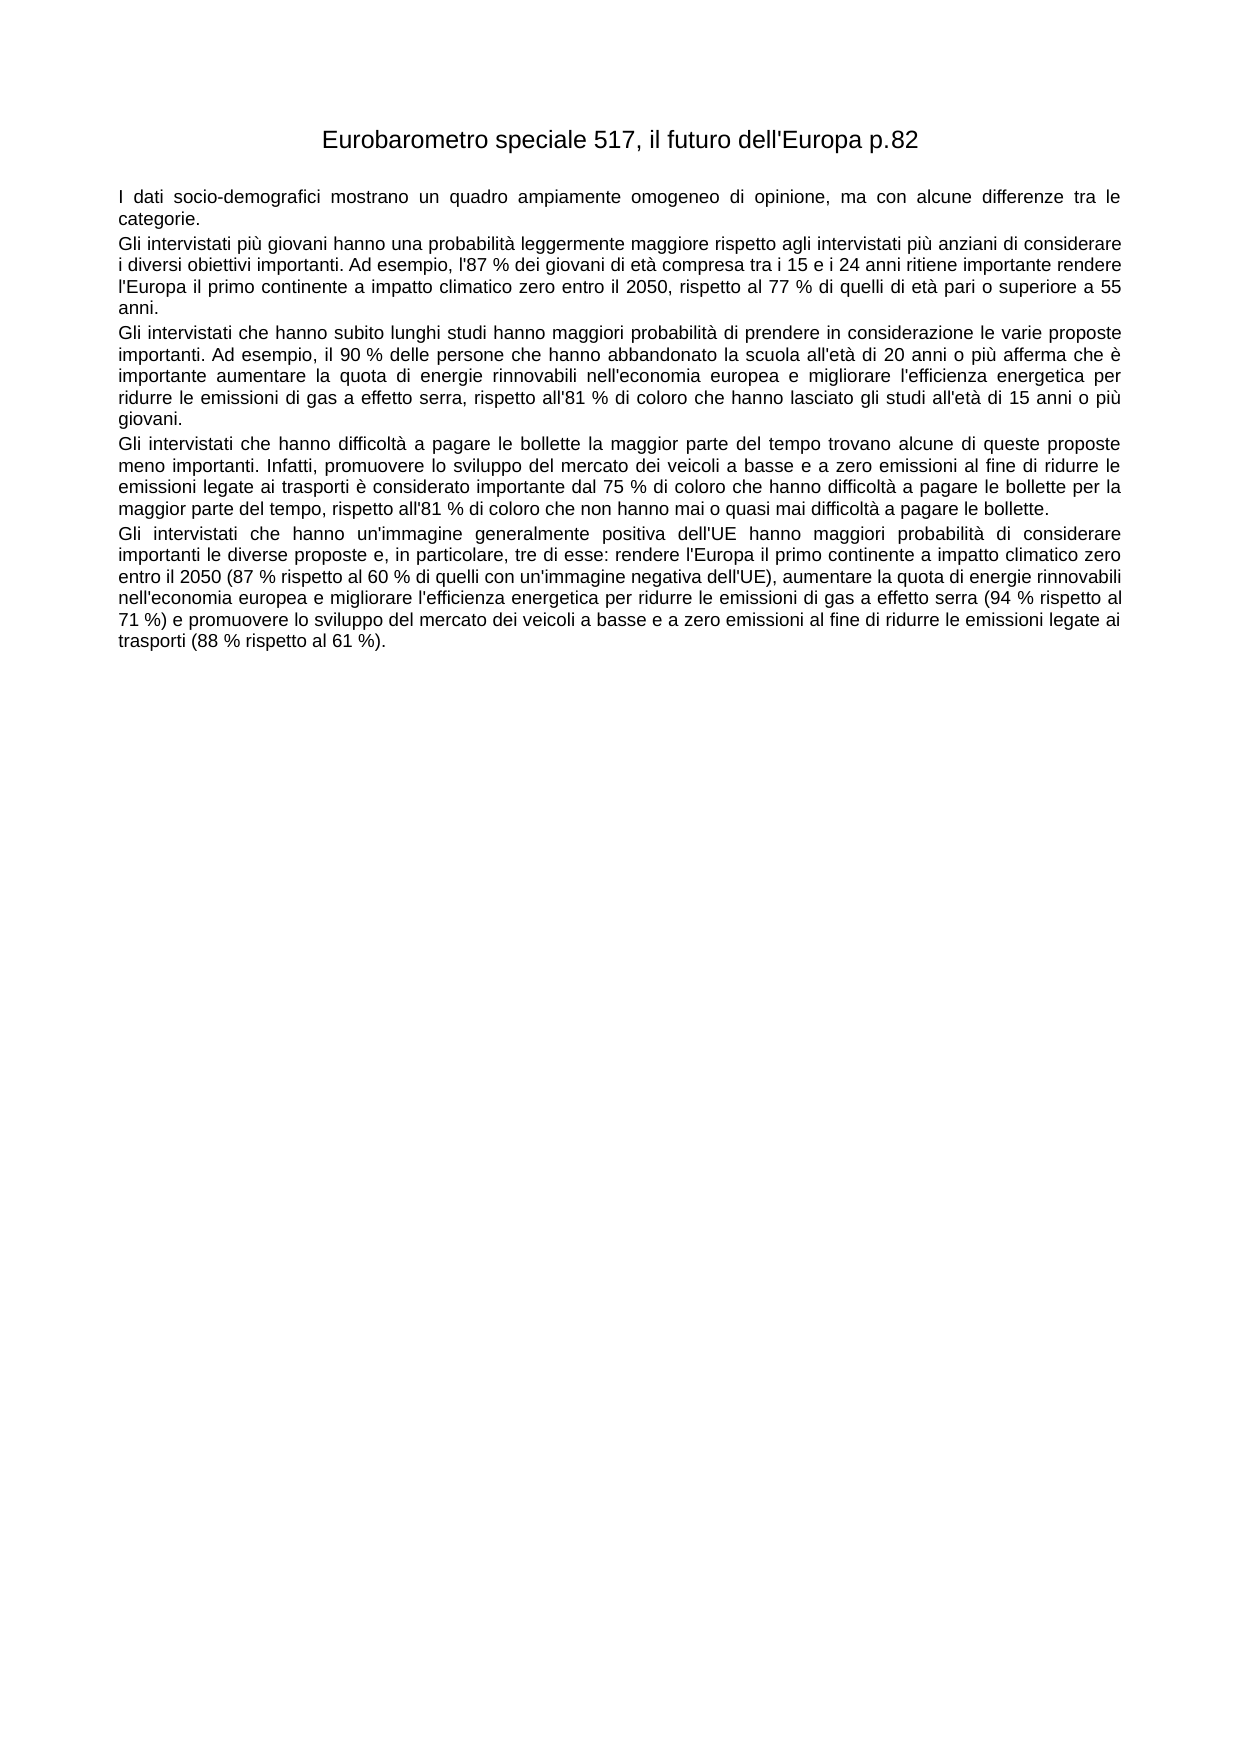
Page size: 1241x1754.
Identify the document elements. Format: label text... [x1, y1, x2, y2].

text I dati socio-demografici mostrano un quadro ampiamente omogeneo di opinione, ma con alcune differenze tra le categorie. [118, 186, 1122, 229]
text Gli intervistati che hanno subito lunghi studi hanno maggiori probabilità di prendere in considerazione le varie proposte importanti. Ad esempio, il 90 % delle persone che hanno abbandonato la scuola all'età di 20 anni o più afferma che è importante aumentare la quota di energie rinnovabili nell'economia europea e migliorare l'efficienza energetica per ridurre le emissioni di gas a effetto serra, rispetto all'81 % di coloro che hanno lasciato gli studi all'età di 15 anni o più giovani. [118, 322, 1122, 430]
text Gli intervistati che hanno un'immagine generalmente positiva dell'UE hanno maggiori probabilità di considerare importanti le diverse proposte e, in particolare, tre di esse: rendere l'Europa il primo continente a impatto climatico zero entro il 2050 (87 % rispetto al 60 % di quelli con un'immagine negativa dell'UE), aumentare la quota di energie rinnovabili nell'economia europea e migliorare l'efficienza energetica per ridurre le emissioni di gas a effetto serra (94 % rispetto al 71 %) e promuovere lo sviluppo del mercato dei veicoli a basse e a zero emissioni al fine di ridurre le emissioni legate ai trasporti (88 % rispetto al 61 %). [118, 522, 1122, 652]
text Gli intervistati che hanno difficoltà a pagare le bollette la maggior parte del tempo trovano alcune di queste proposte meno importanti. Infatti, promuovere lo sviluppo del mercato dei veicoli a basse e a zero emissioni al fine di ridurre le emissioni legate ai trasporti è considerato importante dal 75 % di coloro che hanno difficoltà a pagare le bollette per la maggior parte del tempo, rispetto all'81 % di coloro che non hanno mai o quasi mai difficoltà a pagare le bollette. [118, 433, 1122, 519]
text Gli intervistati più giovani hanno una probabilità leggermente maggiore rispetto agli intervistati più anziani di considerare i diversi obiettivi importanti. Ad esempio, l'87 % dei giovani di età compresa tra i 15 e i 24 anni ritiene importante rendere l'Europa il primo continente a impatto climatico zero entro il 2050, rispetto al 77 % di quelli di età pari o superiore a 55 anni. [118, 232, 1122, 319]
